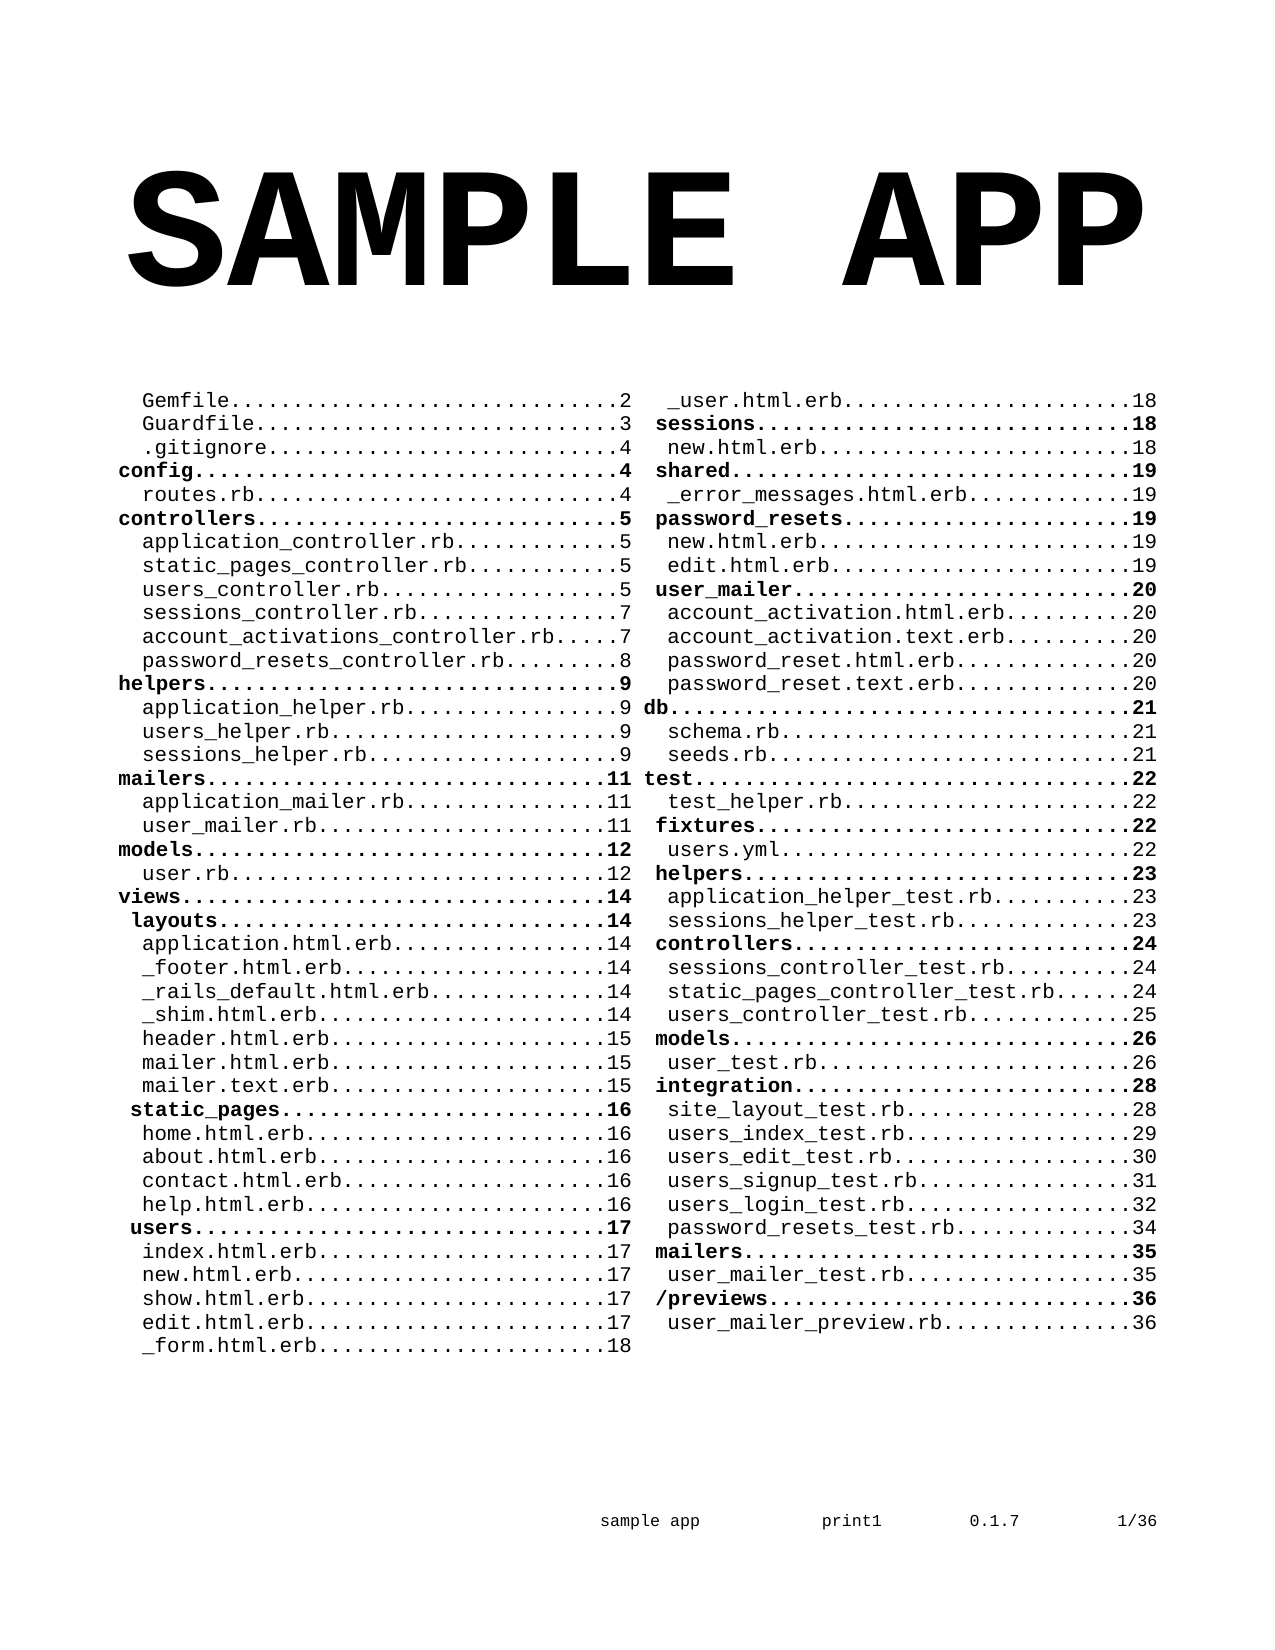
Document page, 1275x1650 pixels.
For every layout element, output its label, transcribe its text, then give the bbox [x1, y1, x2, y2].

text test_helper.rb 22 [667, 792, 1157, 815]
text user_mailer_preview.rb 36 [667, 1312, 1157, 1335]
text views 14 [118, 886, 632, 910]
text seeds.rb 21 [667, 744, 1157, 768]
text users_helper.rb 9 [142, 721, 632, 744]
text password_resets 19 [655, 508, 1157, 531]
text user.rb 12 [142, 862, 632, 886]
text account_activations_controller.rb 7 [142, 626, 632, 650]
text user_mailer_test.rb 35 [667, 1264, 1157, 1288]
text user_test.rb 26 [667, 1052, 1157, 1075]
text application_controller.rb 5 [142, 531, 632, 555]
text account_activation.text.erb 20 [667, 626, 1157, 650]
text sessions_controller.rb 7 [142, 602, 632, 626]
text _shim.html.erb 14 [142, 1004, 632, 1028]
text users_controller.rb 5 [142, 579, 632, 602]
text fixtures 22 [655, 815, 1157, 839]
text users_controller_test.rb 25 [667, 1004, 1157, 1028]
text new.html.erb 17 [142, 1264, 632, 1288]
text test 22 [643, 768, 1157, 792]
text models 12 [118, 839, 632, 862]
text sessions 18 [655, 413, 1157, 437]
text _footer.html.erb 14 [142, 957, 632, 981]
text shared 19 [655, 461, 1157, 484]
text home.html.erb 16 [142, 1123, 632, 1146]
text mailers 35 [655, 1241, 1157, 1264]
text users.yml 22 [667, 839, 1157, 862]
text users_index_test.rb 29 [667, 1123, 1157, 1146]
text help.html.erb 16 [142, 1193, 632, 1217]
text static_pages 16 [130, 1099, 632, 1123]
text edit.html.erb 17 [142, 1312, 632, 1335]
text sessions_helper_test.rb 23 [667, 910, 1157, 933]
text .gitignore 4 [142, 437, 632, 461]
text password_resets_controller.rb 8 [142, 650, 632, 673]
text schema.rb 21 [667, 721, 1157, 744]
text static_pages_controller_test.rb 24 [667, 981, 1157, 1004]
text Gemfile 2 [142, 389, 632, 413]
text integration 28 [655, 1075, 1157, 1099]
text password_reset.html.erb 20 [667, 650, 1157, 673]
text application.html.erb 14 [142, 933, 632, 957]
text mailers 11 [118, 768, 632, 792]
text application_mailer.rb 11 [142, 792, 632, 815]
text sessions_controller_test.rb 24 [667, 957, 1157, 981]
text header.html.erb 15 [142, 1028, 632, 1052]
text controllers 5 [118, 508, 632, 531]
text mailer.text.erb 15 [142, 1075, 632, 1099]
text Guardfile 3 [142, 413, 632, 437]
text application_helper_test.rb 23 [667, 886, 1157, 910]
text helpers 9 [118, 673, 632, 697]
text account_activation.html.erb 20 [667, 602, 1157, 626]
text about.html.erb 16 [142, 1146, 632, 1170]
text models 26 [655, 1028, 1157, 1052]
text helpers 23 [655, 862, 1157, 886]
text _form.html.erb 18 [142, 1335, 632, 1359]
text new.html.erb 18 [667, 437, 1157, 461]
text static_pages_controller.rb 5 [142, 555, 632, 579]
text mailer.html.erb 15 [142, 1052, 632, 1075]
text application_helper.rb 9 [142, 697, 632, 721]
text db 21 [643, 697, 1157, 721]
text user_mailer.rb 11 [142, 815, 632, 839]
text _user.html.erb 18 [667, 389, 1157, 413]
text users 17 [130, 1217, 632, 1241]
text controllers 24 [655, 933, 1157, 957]
text routes.rb 4 [142, 484, 632, 508]
text layouts 14 [130, 910, 632, 933]
text password_reset.text.erb 20 [667, 673, 1157, 697]
text users_login_test.rb 32 [667, 1193, 1157, 1217]
title SAMPLE APP [118, 143, 1157, 337]
text users_edit_test.rb 30 [667, 1146, 1157, 1170]
text contact.html.erb 16 [142, 1170, 632, 1193]
text sessions_helper.rb 9 [142, 744, 632, 768]
text password_resets_test.rb 34 [667, 1217, 1157, 1241]
text new.html.erb 19 [667, 531, 1157, 555]
text edit.html.erb 19 [667, 555, 1157, 579]
text show.html.erb 17 [142, 1288, 632, 1312]
text users_signup_test.rb 31 [667, 1170, 1157, 1193]
text site_layout_test.rb 28 [667, 1099, 1157, 1123]
text _error_messages.html.erb 19 [667, 484, 1157, 508]
text config 4 [118, 461, 632, 484]
text user_mailer 20 [655, 579, 1157, 602]
text _rails_default.html.erb 14 [142, 981, 632, 1004]
text index.html.erb 17 [142, 1241, 632, 1264]
text /previews 36 [655, 1288, 1157, 1312]
